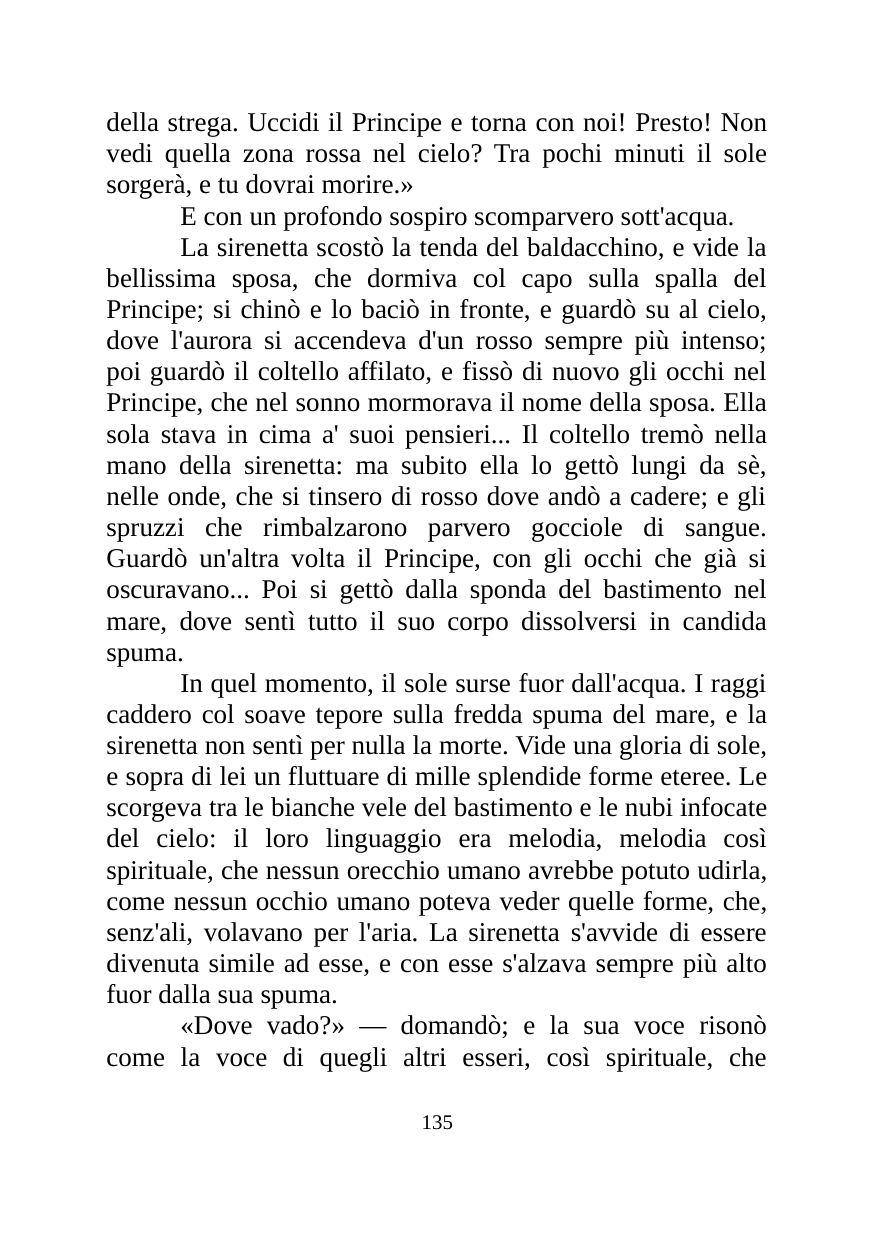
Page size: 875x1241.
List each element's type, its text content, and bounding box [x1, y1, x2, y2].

text E con un profondo sospiro scomparvero sott'acqua. [106, 200, 768, 231]
text «Dove vado?» — domandò; e la sua voce risonò come la voce di quegli altri esseri, così spirituale, che [106, 1009, 768, 1072]
text La sirenetta scostò la tenda del baldacchino, e vide la bellissima sposa, che dormiva col capo sulla spalla del Principe; si chinò e lo baciò in fronte, e guardò su al cielo, dove l'aurora si accendeva d'un rosso sempre più intenso; poi guardò il coltello affilato, e fissò di nuovo gli occhi nel Principe, che nel sonno mormorava il nome della sposa. Ella sola stava in cima a' suoi pensieri... Il coltello tremò nella mano della sirenetta: ma subito ella lo gettò lungi da sè, nelle onde, che si tinsero di rosso dove andò a cadere; e gli spruzzi che rimbalzarono parvero gocciole di sangue. Guardò un'altra volta il Principe, con gli occhi che già si oscuravano... Poi si gettò dalla sponda del bastimento nel mare, dove sentì tutto il suo corpo dissolversi in candida spuma. [106, 231, 768, 667]
text della strega. Uccidi il Principe e torna con noi! Presto! Non vedi quella zona rossa nel cielo? Tra pochi minuti il sole sorgerà, e tu dovrai morire.» [106, 106, 768, 200]
text In quel momento, il sole surse fuor dall'acqua. I raggi caddero col soave tepore sulla fredda spuma del mare, e la sirenetta non sentì per nulla la morte. Vide una gloria di sole, e sopra di lei un fluttuare di mille splendide forme eteree. Le scorgeva tra le bianche vele del bastimento e le nubi infocate del cielo: il loro linguaggio era melodia, melodia così spirituale, che nessun orecchio umano avrebbe potuto udirla, come nessun occhio umano poteva veder quelle forme, che, senz'ali, volavano per l'aria. La sirenetta s'avvide di essere divenuta simile ad esse, e con esse s'alzava sempre più alto fuor dalla sua spuma. [106, 667, 768, 1009]
